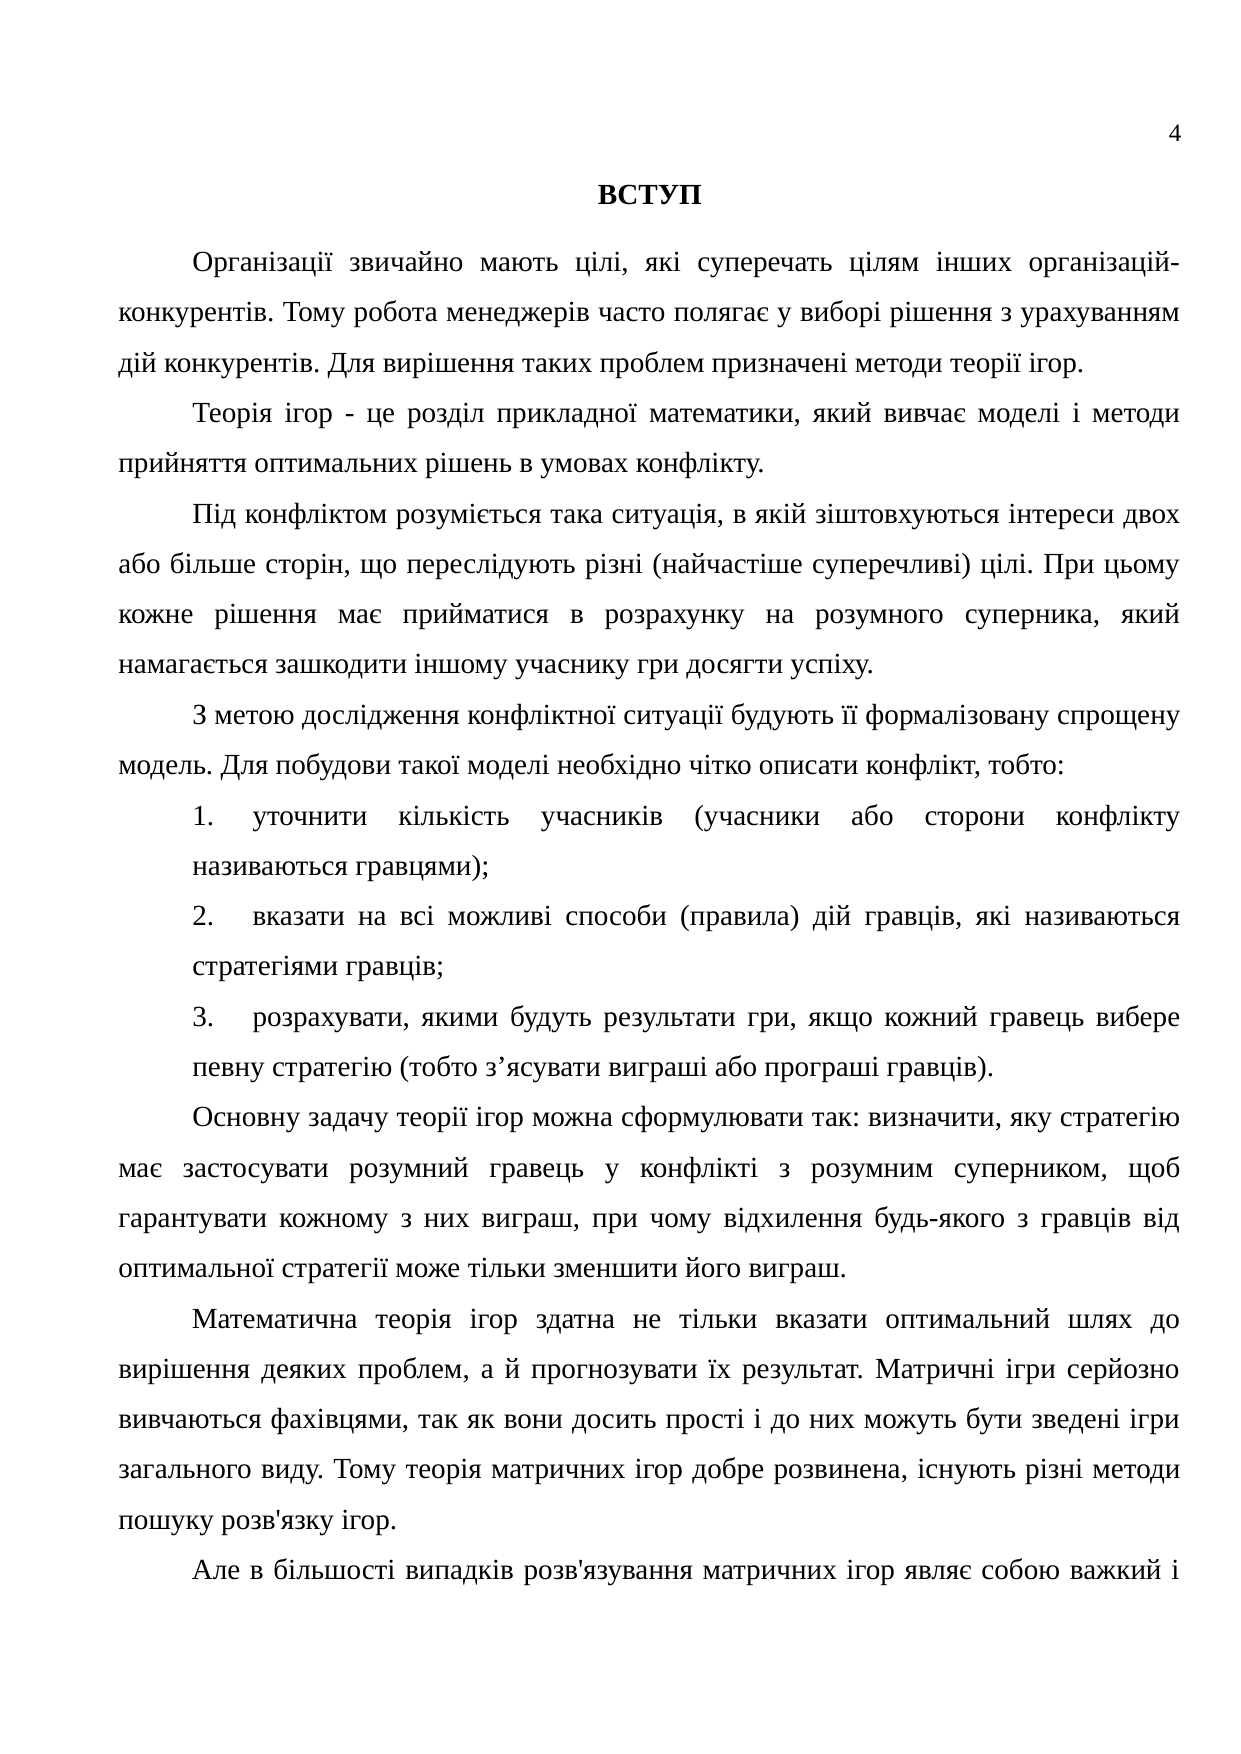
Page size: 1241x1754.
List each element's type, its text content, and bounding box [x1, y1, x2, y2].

text Але в більшості випадків розв'язування матричних ігор являє собою важкий і [118, 1552, 1181, 1586]
text Математична теорія ігор здатна не тільки вказати оптимальний шлях до вирішення деяких проблем, а й прогнозувати їх результат. Матричні ігри серйозно вивчаються фахівцями, так як вони досить прості і до них можуть бути зведені ігри загального виду. Тому теорія матричних ігор добре розвинена, існують різні методи пошуку розв'язку ігор. [118, 1301, 1181, 1536]
text З метою дослідження конфліктної ситуації будують її формалізовану спрощену модель. Для побудови такої моделі необхідно чітко описати конфлікт, тобто: [118, 697, 1181, 781]
list вказати на всі можливі способи (правила) дій гравців, які називаються стратегіями гравців; [192, 898, 1181, 982]
text Під конфліктом розуміється така ситуація, в якій зіштовхуються інтереси двох або більше сторін, що переслідують різні (найчастіше суперечливі) цілі. При цьому кожне рішення має прийматися в розрахунку на розумного суперника, який намагається зашкодити іншому учаснику гри досягти успіху. [118, 496, 1181, 680]
text ВСТУП [118, 177, 1181, 211]
text Основну задачу теорії ігор можна сформулювати так: визначити, яку стратегію має застосувати розумний гравець у конфлікті з розумним суперником, щоб гарантувати кожному з них виграш, при чому відхилення будь-якого з гравців від оптимальної стратегії може тільки зменшити його виграш. [118, 1099, 1181, 1284]
list розрахувати, якими будуть результати гри, якщо кожний гравець вибере певну стратегію (тобто з’ясувати виграші або програші гравців). [192, 999, 1181, 1083]
text Організації звичайно мають цілі, які суперечать цілям інших організацій-конкурентів. Тому робота менеджерів часто полягає у виборі рішення з урахуванням дій конкурентів. Для вирішення таких проблем призначені методи теорії ігор. [118, 244, 1181, 378]
list уточнити кількість учасників (учасники або сторони конфлікту називаються гравцями); [192, 798, 1181, 881]
text Теорія ігор - це розділ прикладної математики, який вивчає моделі і методи прийняття оптимальних рішень в умовах конфлікту. [118, 395, 1181, 479]
